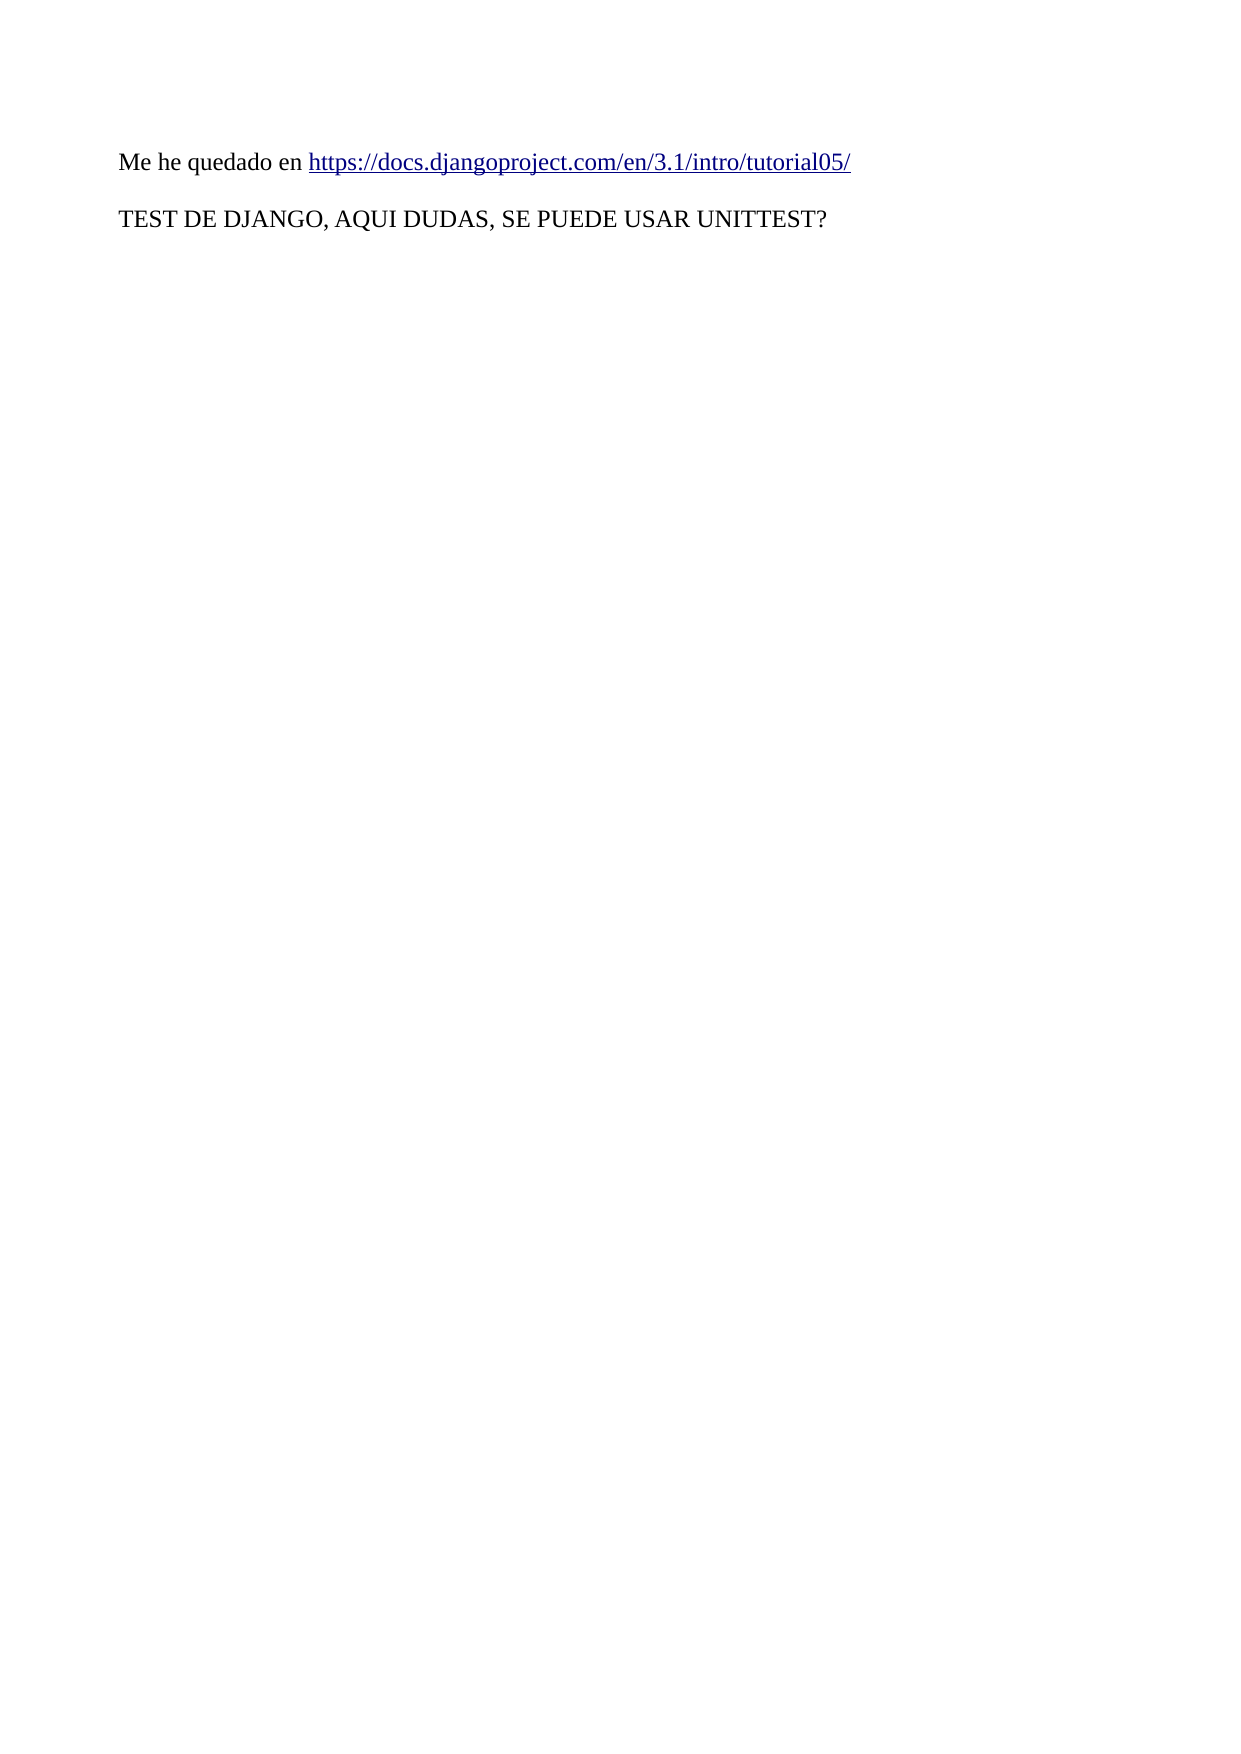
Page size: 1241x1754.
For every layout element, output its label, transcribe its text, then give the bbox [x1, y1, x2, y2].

text Me he quedado en https://docs.djangoproject.com/en/3.1/intro/tutorial05/ [118, 147, 1122, 176]
text TEST DE DJANGO, AQUI DUDAS, SE PUEDE USAR UNITTEST? [118, 204, 1122, 233]
